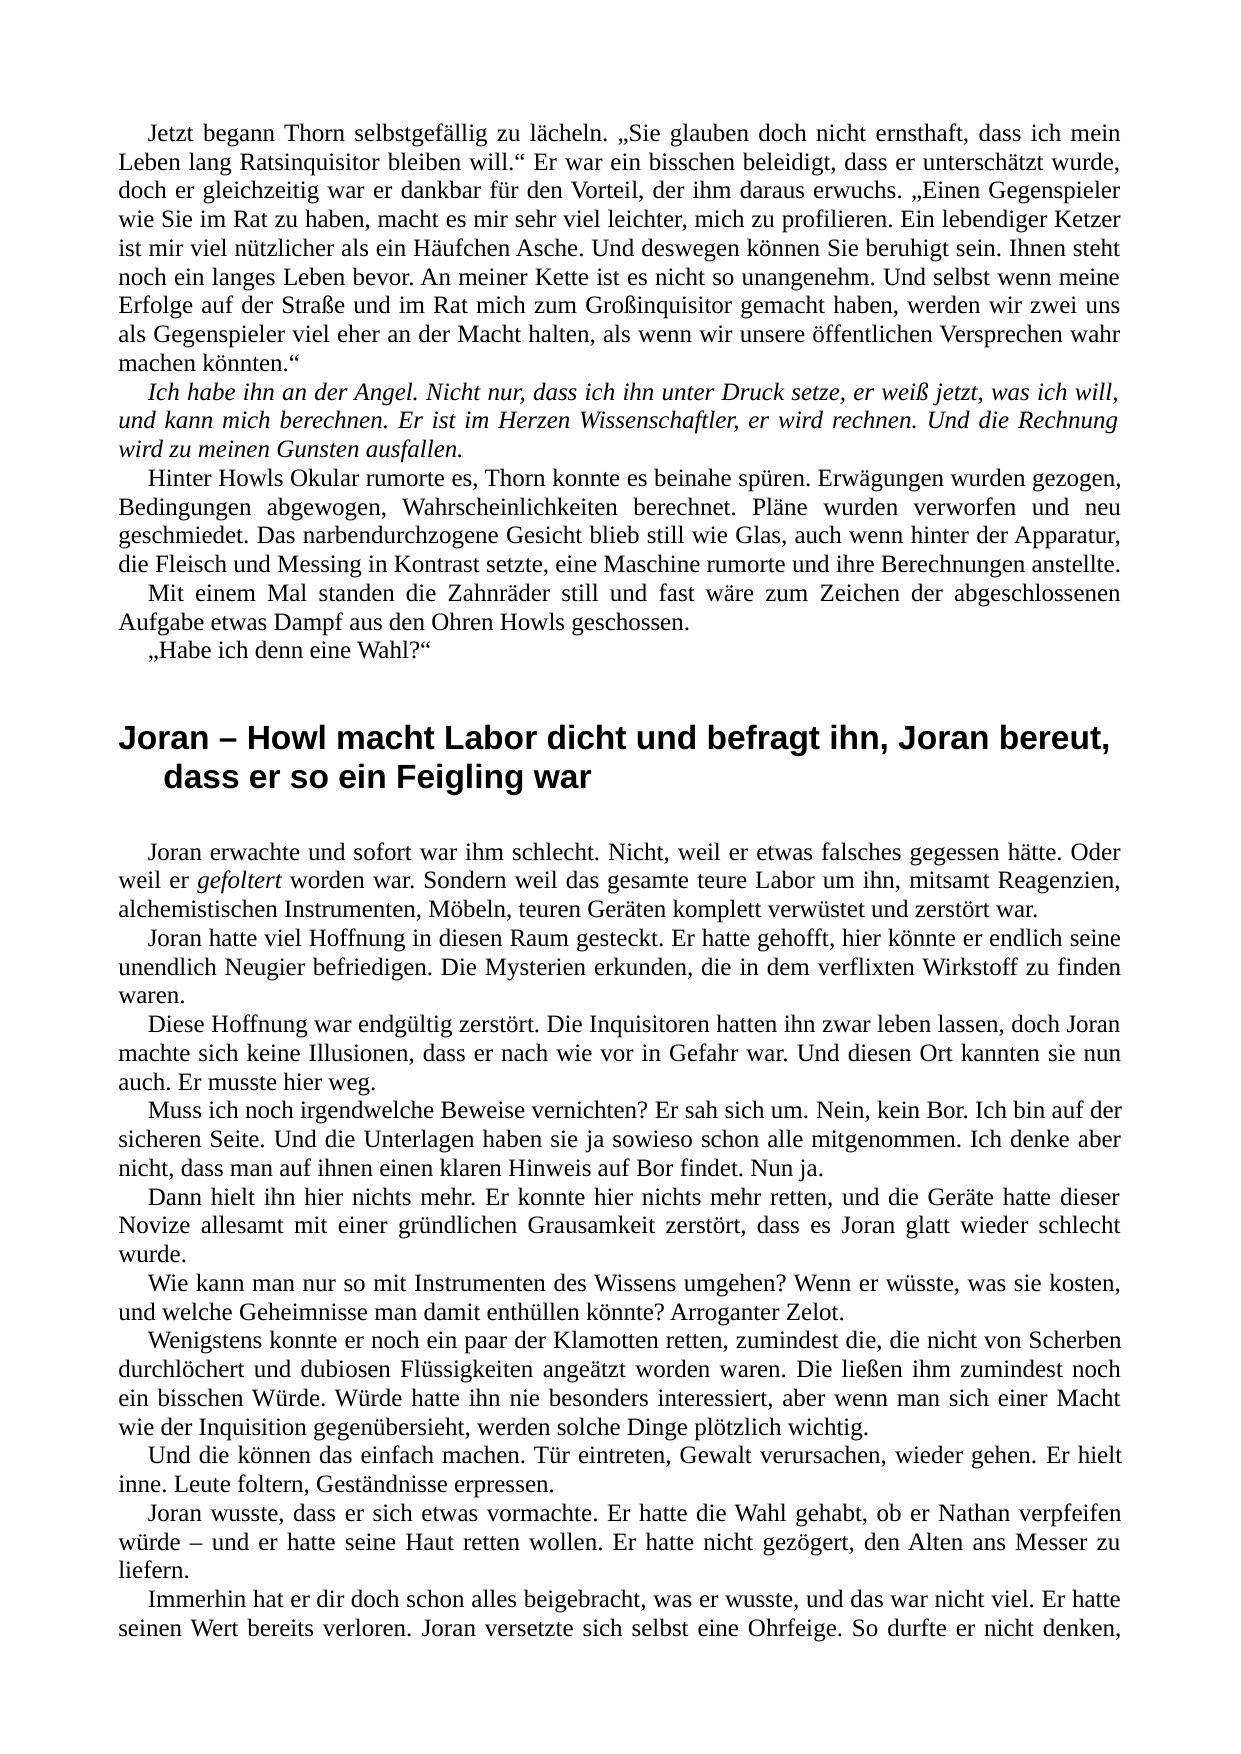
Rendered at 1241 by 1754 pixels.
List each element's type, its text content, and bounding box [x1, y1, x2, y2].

text Diese Hoffnung war endgültig zerstört. Die Inquisitoren hatten ihn zwar leben lassen, doch Joran machte sich keine Illusionen, dass er nach wie vor in Gefahr war. Und diesen Ort kannten sie nun auch. Er musste hier weg. [118, 1009, 1122, 1095]
text Wenigstens konnte er noch ein paar der Klamotten retten, zumindest die, die nicht von Scherben durchlöchert und dubiosen Flüssigkeiten angeätzt worden waren. Die ließen ihm zumindest noch ein bisschen Würde. Würde hatte ihn nie besonders interessiert, aber wenn man sich einer Macht wie der Inquisition gegenübersieht, werden solche Dinge plötzlich wichtig. [118, 1325, 1122, 1440]
text Ich habe ihn an der Angel. Nicht nur, dass ich ihn unter Druck setze, er weiß jetzt, was ich will, und kann mich berechnen. Er ist im Herzen Wissenschaftler, er wird rechnen. Und die Rechnung wird zu meinen Gunsten ausfallen. [118, 377, 1122, 463]
text Joran hatte viel Hoffnung in diesen Raum gesteckt. Er hatte gehofft, hier könnte er endlich seine unendlich Neugier befriedigen. Die Mysterien erkunden, die in dem verflixten Wirkstoff zu finden waren. [118, 923, 1122, 1009]
text Und die können das einfach machen. Tür eintreten, Gewalt verursachen, wieder gehen. Er hielt inne. Leute foltern, Geständnisse erpressen. [118, 1440, 1122, 1498]
text Wie kann man nur so mit Instrumenten des Wissens umgehen? Wenn er wüsste, was sie kosten, und welche Geheimnisse man damit enthüllen könnte? Arroganter Zelot. [118, 1268, 1122, 1325]
text Jetzt begann Thorn selbstgefällig zu lächeln. „Sie glauben doch nicht ernsthaft, dass ich mein Leben lang Ratsinquisitor bleiben will.“ Er war ein bisschen beleidigt, dass er unterschätzt wurde, doch er gleichzeitig war er dankbar für den Vorteil, der ihm daraus erwuchs. „Einen Gegenspieler wie Sie im Rat zu haben, macht es mir sehr viel leichter, mich zu profilieren. Ein lebendiger Ketzer ist mir viel nützlicher als ein Häufchen Asche. Und deswegen können Sie beruhigt sein. Ihnen steht noch ein langes Leben bevor. An meiner Kette ist es nicht so unangenehm. Und selbst wenn meine Erfolge auf der Straße und im Rat mich zum Großinquisitor gemacht haben, werden wir zwei uns als Gegenspieler viel eher an der Macht halten, als wenn wir unsere öffentlichen Versprechen wahr machen könnten.“ [118, 118, 1122, 377]
text Joran wusste, dass er sich etwas vormachte. Er hatte die Wahl gehabt, ob er Nathan verpfeifen würde – und er hatte seine Haut retten wollen. Er hatte nicht gezögert, den Alten ans Messer zu liefern. [118, 1498, 1122, 1584]
text Dann hielt ihn hier nichts mehr. Er konnte hier nichts mehr retten, und die Geräte hatte dieser Novize allesamt mit einer gründlichen Grausamkeit zerstört, dass es Joran glatt wieder schlecht wurde. [118, 1182, 1122, 1268]
text Muss ich noch irgendwelche Beweise vernichten? Er sah sich um. Nein, kein Bor. Ich bin auf der sicheren Seite. Und die Unterlagen haben sie ja sowieso schon alle mitgenommen. Ich denke aber nicht, dass man auf ihnen einen klaren Hinweis auf Bor findet. Nun ja. [118, 1095, 1122, 1182]
text Mit einem Mal standen die Zahnräder still und fast wäre zum Zeichen der abgeschlossenen Aufgabe etwas Dampf aus den Ohren Howls geschossen. [118, 578, 1122, 636]
text Joran erwachte und sofort war ihm schlecht. Nicht, weil er etwas falsches gegessen hätte. Oder weil er gefoltert worden war. Sondern weil das gesamte teure Labor um ihn, mitsamt Reagenzien, alchemistischen Instrumenten, Möbeln, teuren Geräten komplett verwüstet und zerstört war. [118, 837, 1122, 923]
text Hinter Howls Okular rumorte es, Thorn konnte es beinahe spüren. Erwägungen wurden gezogen, Bedingungen abgewogen, Wahrscheinlichkeiten berechnet. Pläne wurden verworfen und neu geschmiedet. Das narbendurchzogene Gesicht blieb still wie Glas, auch wenn hinter der Apparatur, die Fleisch und Messing in Kontrast setzte, eine Maschine rumorte und ihre Berechnungen anstellte. [118, 463, 1122, 578]
text Immerhin hat er dir doch schon alles beigebracht, was er wusste, und das war nicht viel. Er hatte seinen Wert bereits verloren. Joran versetzte sich selbst eine Ohrfeige. So durfte er nicht denken, [118, 1584, 1122, 1642]
text „Habe ich denn eine Wahl?“ [118, 636, 1122, 664]
subtitle Joran – Howl macht Labor dicht und befragt ihn, Joran bereut, dass er so ein Feigling war [118, 718, 1122, 795]
